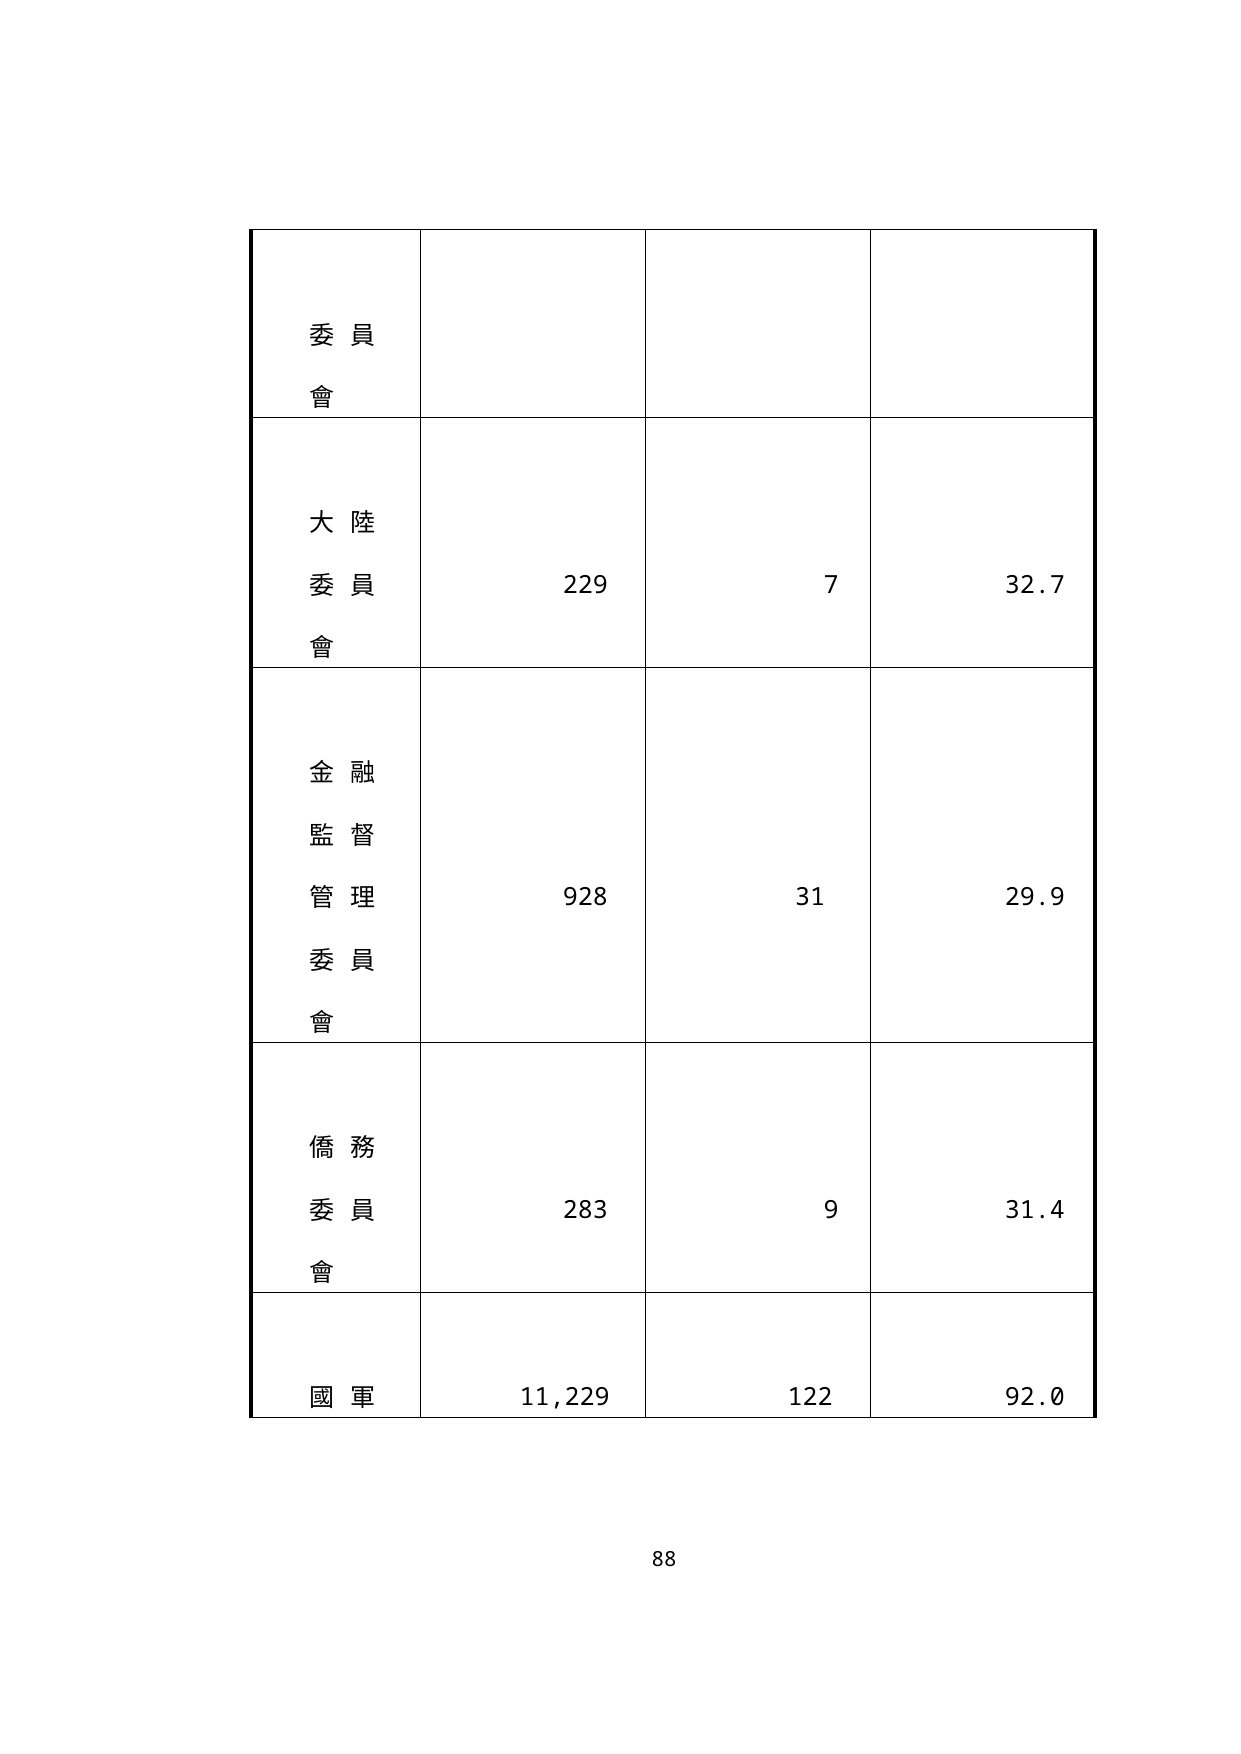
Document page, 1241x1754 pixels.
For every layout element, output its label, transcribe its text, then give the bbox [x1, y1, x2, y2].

table_cell 金融監督管理委員會 [253, 668, 420, 1042]
table_cell 大陸委員會 [253, 418, 420, 667]
table_cell 31 [646, 668, 870, 1042]
table_cell [871, 230, 1093, 417]
table_cell 229 [421, 418, 645, 667]
table_cell 委員會 [253, 230, 420, 417]
table_cell 31.4 [871, 1043, 1093, 1292]
table_cell 92.0 [871, 1293, 1093, 1417]
table_cell [421, 230, 645, 417]
table_cell 7 [646, 418, 870, 667]
table_cell 11,229 [421, 1293, 645, 1417]
table_cell 9 [646, 1043, 870, 1292]
table_cell [646, 230, 870, 417]
table_cell 122 [646, 1293, 870, 1417]
table_cell 283 [421, 1043, 645, 1292]
table_cell 928 [421, 668, 645, 1042]
table_cell 32.7 [871, 418, 1093, 667]
table_cell 29.9 [871, 668, 1093, 1042]
table_cell 國軍 [253, 1293, 420, 1417]
table_cell 僑務委員會 [253, 1043, 420, 1292]
